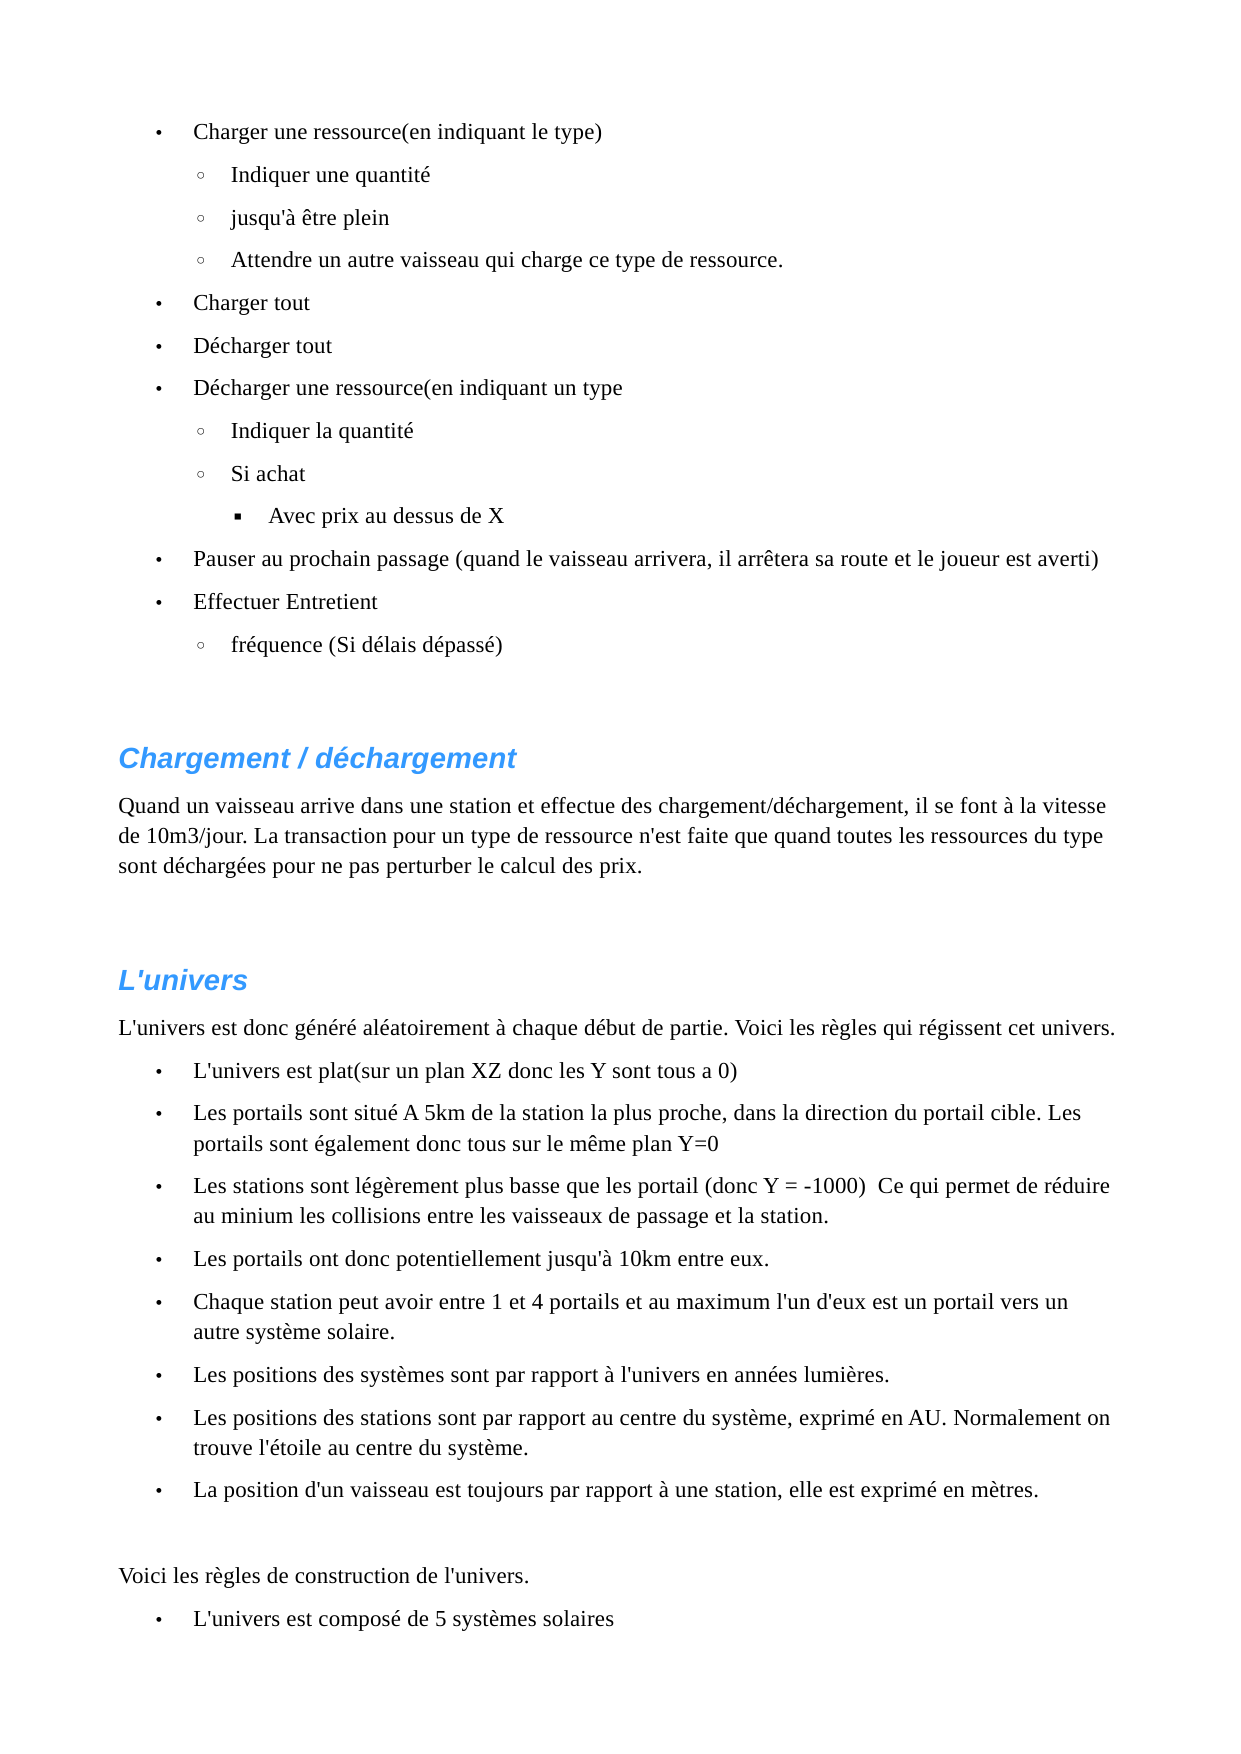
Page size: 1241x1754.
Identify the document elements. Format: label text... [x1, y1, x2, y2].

list Avec prix au dessus de X [231, 502, 1122, 529]
list Les portails ont donc potentiellement jusqu'à 10km entre eux. [156, 1245, 1122, 1272]
list Chaque station peut avoir entre 1 et 4 portails et au maximum l'un d'eux est un portail vers un autre système solaire. [156, 1288, 1122, 1344]
list La position d'un vaisseau est toujours par rapport à une station, elle est exprimé en mètres. [156, 1476, 1122, 1503]
list Charger tout [156, 289, 1122, 315]
text L'univers est donc généré aléatoirement à chaque début de partie. Voici les règles qui régissent cet univers. [118, 1014, 1122, 1040]
subtitle L'univers [118, 963, 1122, 996]
list Pauser au prochain passage (quand le vaisseau arrivera, il arrêtera sa route et le joueur est averti) [156, 545, 1122, 572]
list Décharger une ressource(en indiquant un type [156, 374, 1122, 401]
list Les stations sont légèrement plus basse que les portail (donc Y = -1000) Ce qui permet de réduire au minium les collisions entre les vaisseaux de passage et la station. [156, 1172, 1122, 1229]
list L'univers est composé de 5 systèmes solaires [156, 1604, 1122, 1631]
list Décharger tout [156, 332, 1122, 358]
list fréquence (Si délais dépassé) [193, 631, 1122, 657]
list jusqu'à être plein [193, 203, 1122, 230]
subtitle Chargement / déchargement [118, 741, 1122, 774]
list Indiquer une quantité [193, 161, 1122, 187]
list Si achat [193, 460, 1122, 486]
list L'univers est plat(sur un plan XZ donc les Y sont tous a 0) [156, 1057, 1122, 1083]
list Les positions des systèmes sont par rapport à l'univers en années lumières. [156, 1361, 1122, 1387]
list Effectuer Entretient [156, 588, 1122, 614]
list Attendre un autre vaisseau qui charge ce type de ressource. [193, 246, 1122, 273]
list Les positions des stations sont par rapport au centre du système, exprimé en AU. Normalement on trouve l'étoile au centre du système. [156, 1403, 1122, 1460]
list Charger une ressource(en indiquant le type) [156, 118, 1122, 144]
list Indiquer la quantité [193, 417, 1122, 443]
text Voici les règles de construction de l'univers. [118, 1562, 1122, 1588]
list Les portails sont situé A 5km de la station la plus proche, dans la direction du portail cible. Les portails sont également donc tous sur le même plan Y=0 [156, 1099, 1122, 1156]
text Quand un vaisseau arrive dans une station et effectue des chargement/déchargement, il se font à la vitesse de 10m3/jour. La transaction pour un type de ressource n'est faite que quand toutes les ressources du type sont déchargées pour ne pas perturber le calcul des prix. [118, 792, 1122, 879]
